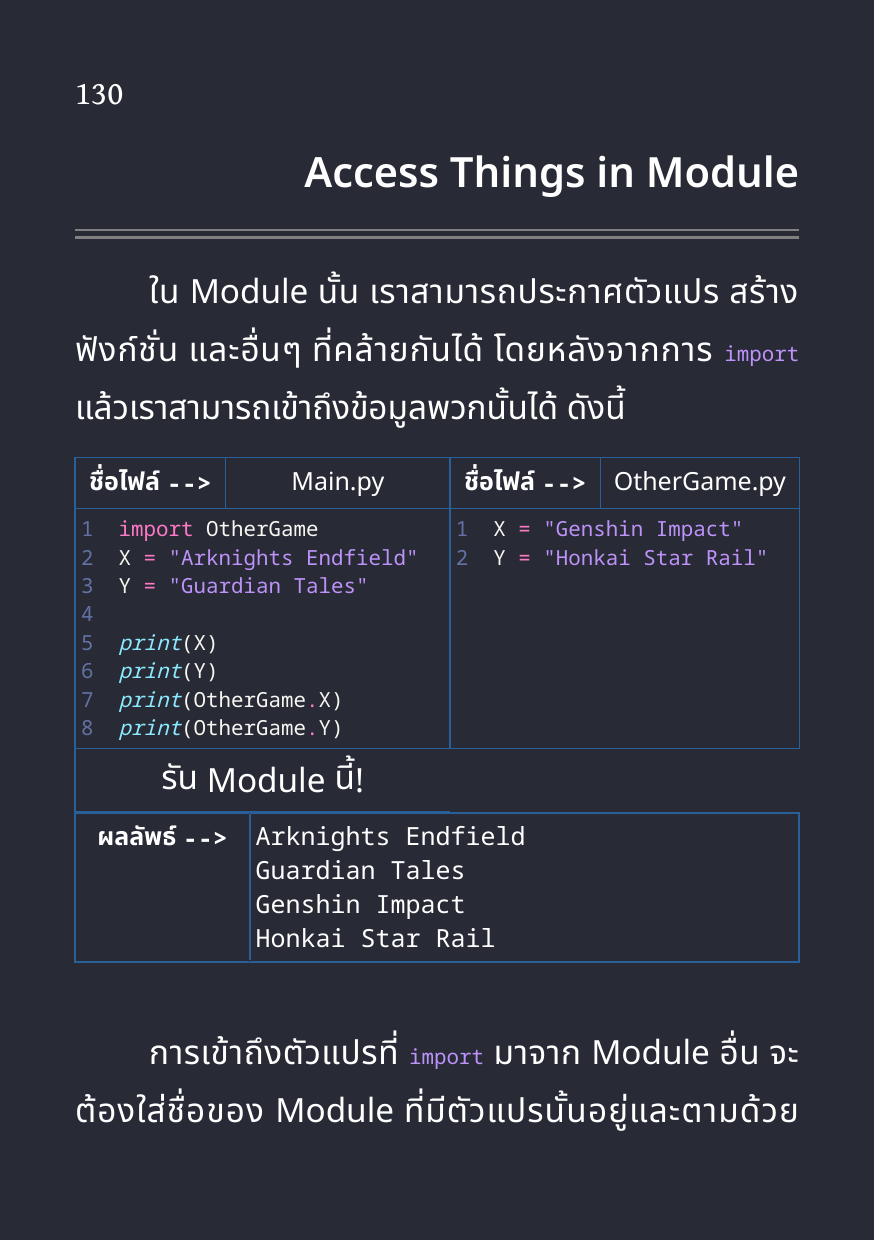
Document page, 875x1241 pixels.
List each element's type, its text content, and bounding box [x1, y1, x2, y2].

table_header ชื่อไฟล์ --> [76, 458, 225, 507]
table_header Arknights Endfield Guardian Tales Genshin Impact Honkai Star Rail [250, 814, 798, 961]
table_cell รัน Module นี้! [76, 749, 450, 811]
subtitle Access Things in Module [134, 143, 799, 200]
table_header OtherGame.py [601, 458, 799, 507]
table_header ชื่อไฟล์ --> [451, 458, 600, 507]
table_cell 1 X = "Genshin Impact" 2 Y = "Honkai Star Rail" [451, 509, 799, 747]
text การเข้าถึงตัวแปรที่ import มาจาก Module อื่น จะต้องใส่ชื่อของ Module ที่มีตัวแปรนั้นอยู่และตามด้วย [75, 1029, 799, 1138]
text ใน Module นั้น เราสามารถประกาศตัวแปร สร้างฟังก์ชั่น และอื่นๆ ที่คล้ายกันได้ โดยหลังจากการ import แล้วเราสามารถเข้าถึงข้อมูลพวกนั้นได้ ดังนี้ [75, 268, 799, 435]
table_header ผลลัพธ์ --> [76, 814, 249, 961]
table_cell 1 import OtherGame 2 X = "Arknights Endfield" 3 Y = "Guardian Tales" 4 5 print(X) 6 print(Y) 7 print(OtherGame.X) 8 print(OtherGame.Y) [76, 509, 449, 747]
table_header Main.py [226, 458, 449, 507]
table_cell [450, 749, 799, 811]
